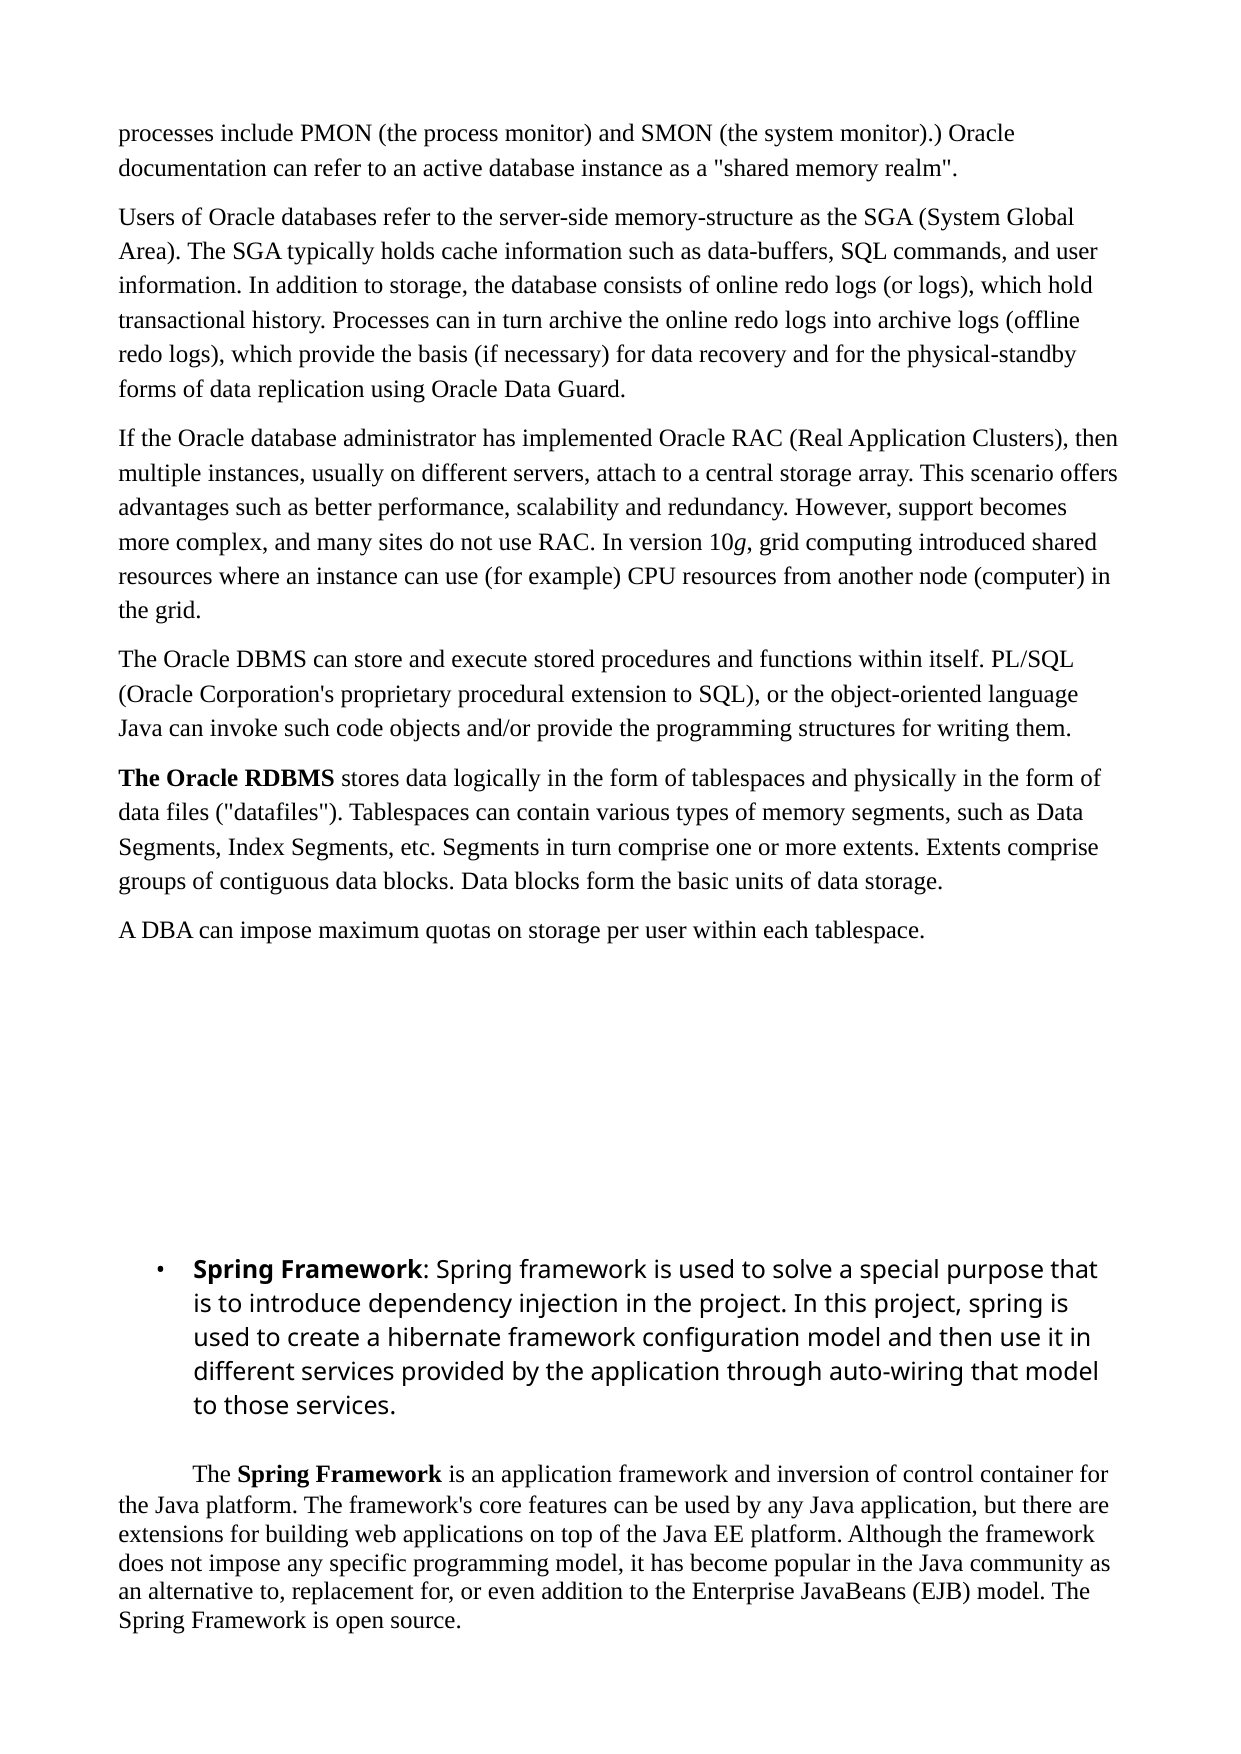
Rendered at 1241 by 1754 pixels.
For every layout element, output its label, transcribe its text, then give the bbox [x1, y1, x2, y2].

text The Oracle RDBMS stores data logically in the form of tablespaces and physically in the form of data files ("datafiles"). Tablespaces can contain various types of memory segments, such as Data Segments, Index Segments, etc. Segments in turn comprise one or more extents. Extents comprise groups of contiguous data blocks. Data blocks form the basic units of data storage. [118, 763, 1122, 895]
text A DBA can impose maximum quotas on storage per user within each tablespace. [118, 915, 1122, 944]
text Users of Oracle databases refer to the server-side memory-structure as the SGA (System Global Area). The SGA typically holds cache information such as data-buffers, SQL commands, and user information. In addition to storage, the database consists of online redo logs (or logs), which hold transactional history. Processes can in turn archive the online redo logs into archive logs (offline redo logs), which provide the basis (if necessary) for data recovery and for the physical-standby forms of data replication using Oracle Data Guard. [118, 202, 1122, 403]
text The Spring Framework is an application framework and inversion of control container for the Java platform. The framework's core features can be used by any Java application, but there are extensions for building web applications on top of the Java EE platform. Although the framework does not impose any specific programming model, it has become popular in the Java community as an alternative to, replacement for, or even addition to the Enterprise JavaBeans (EJB) model. The Spring Framework is open source. [118, 1456, 1122, 1634]
text processes include PMON (the process monitor) and SMON (the system monitor).) Oracle documentation can refer to an active database instance as a "shared memory realm". [118, 118, 1122, 181]
text If the Oracle database administrator has implemented Oracle RAC (Real Application Clusters), then multiple instances, usually on different servers, attach to a central storage array. This scenario offers advantages such as better performance, scalability and redundancy. However, support becomes more complex, and many sites do not use RAC. In version 10g, grid computing introduced shared resources where an instance can use (for example) CPU resources from another node (computer) in the grid. [118, 423, 1122, 624]
list Spring Framework: Spring framework is used to solve a special purpose that is to introduce dependency injection in the project. In this project, spring is used to create a hibernate framework configuration model and then use it in different services provided by the application through auto-wiring that model to those services. [156, 1252, 1122, 1422]
text The Oracle DBMS can store and execute stored procedures and functions within itself. PL/SQL (Oracle Corporation's proprietary procedural extension to SQL), or the object-oriented language Java can invoke such code objects and/or provide the programming structures for writing them. [118, 644, 1122, 742]
